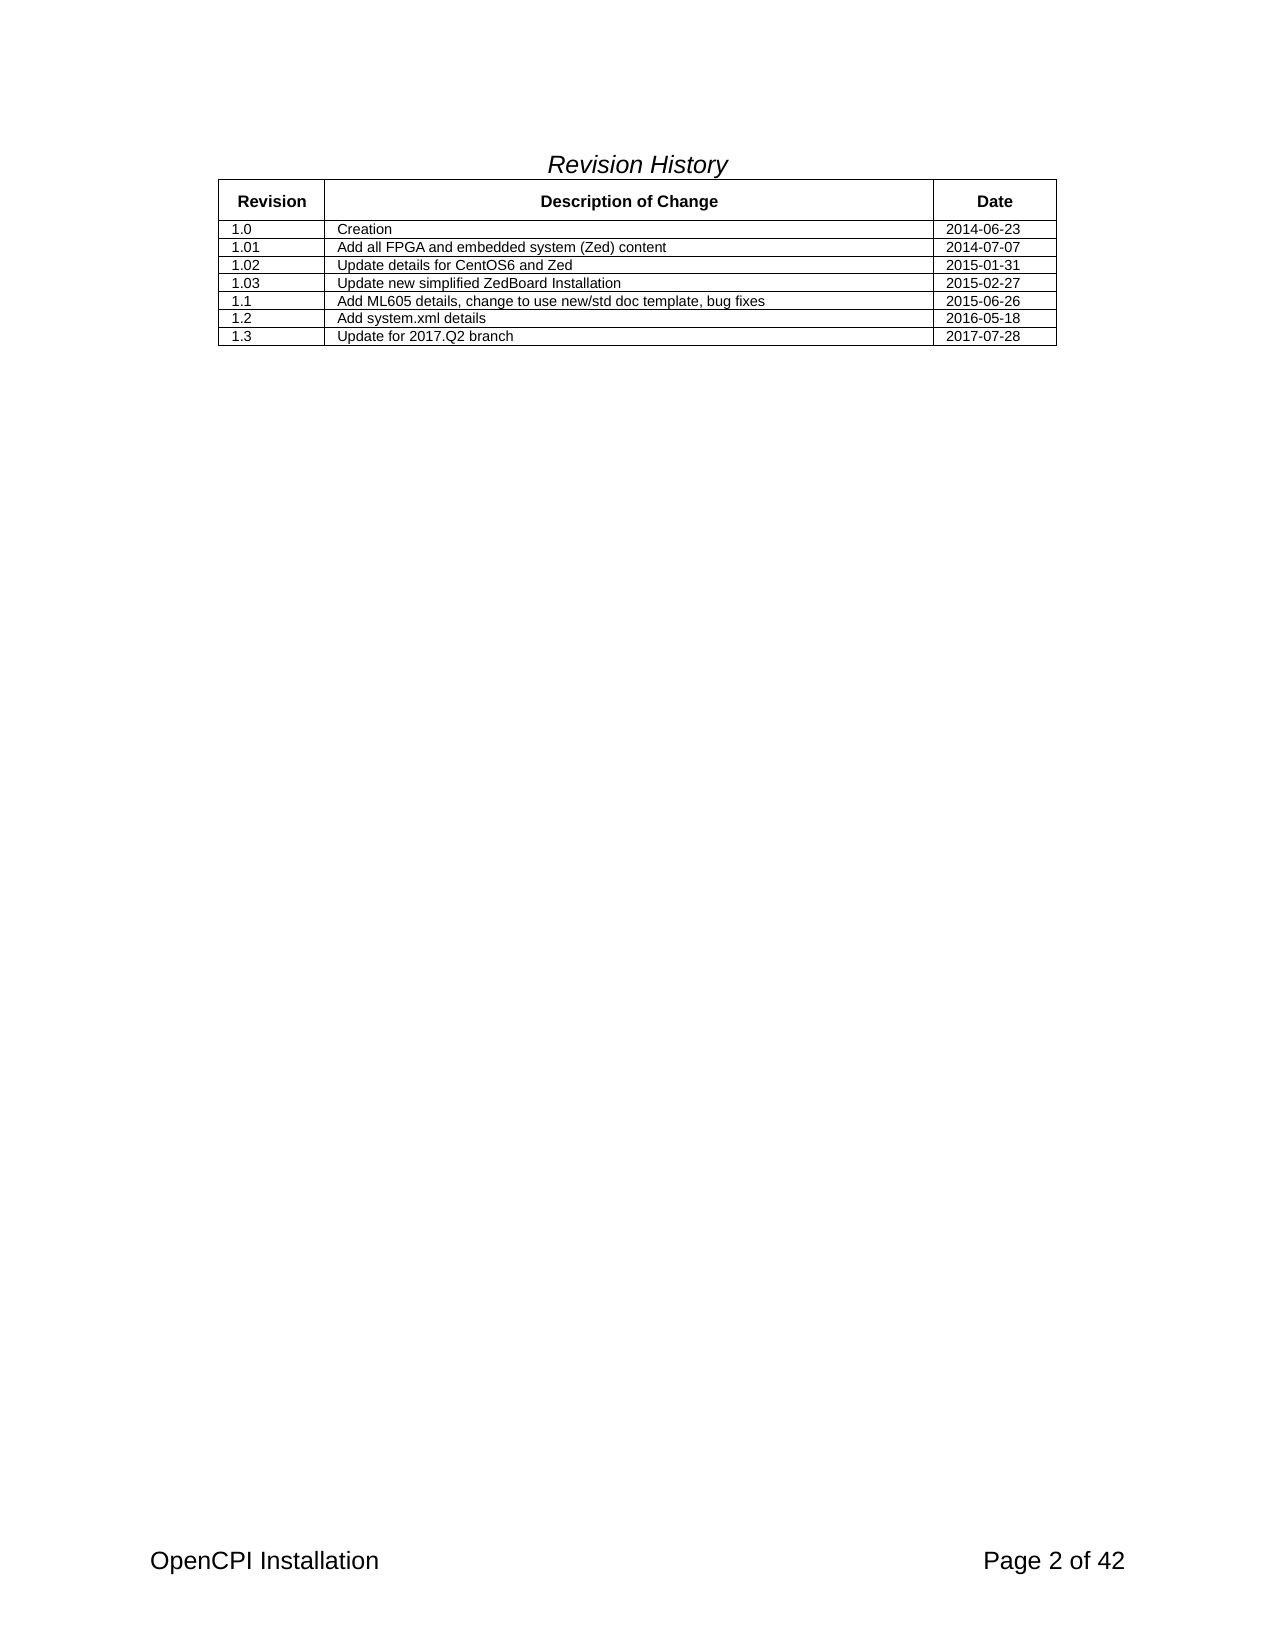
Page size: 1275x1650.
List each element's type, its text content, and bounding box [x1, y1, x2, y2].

table_cell 2015-06-26 [934, 292, 1056, 309]
table_cell 1.01 [219, 239, 324, 256]
table_cell 1.03 [219, 274, 324, 291]
table_cell 2017-07-28 [934, 328, 1056, 344]
table_cell Add system.xml details [325, 310, 933, 327]
table_header Description of Change [325, 180, 933, 220]
table_cell Add all FPGA and embedded system (Zed) content [325, 239, 933, 256]
table_cell 2015-01-31 [934, 257, 1056, 273]
table_header Date [934, 180, 1056, 220]
table_cell 1.0 [219, 221, 324, 238]
table_cell 1.3 [219, 328, 324, 344]
table_cell Update for 2017.Q2 branch [325, 328, 933, 344]
text Revision History [150, 150, 1125, 179]
table_cell 1.2 [219, 310, 324, 327]
table_cell 2015-02-27 [934, 274, 1056, 291]
table_cell 2014-06-23 [934, 221, 1056, 238]
table_cell 2014-07-07 [934, 239, 1056, 256]
table_cell 2016-05-18 [934, 310, 1056, 327]
table_cell Add ML605 details, change to use new/std doc template, bug fixes [325, 292, 933, 309]
table_cell Update details for CentOS6 and Zed [325, 257, 933, 273]
table_cell 1.1 [219, 292, 324, 309]
table_cell Creation [325, 221, 933, 238]
table_header Revision [219, 180, 324, 220]
table_cell 1.02 [219, 257, 324, 273]
table_cell Update new simplified ZedBoard Installation [325, 274, 933, 291]
